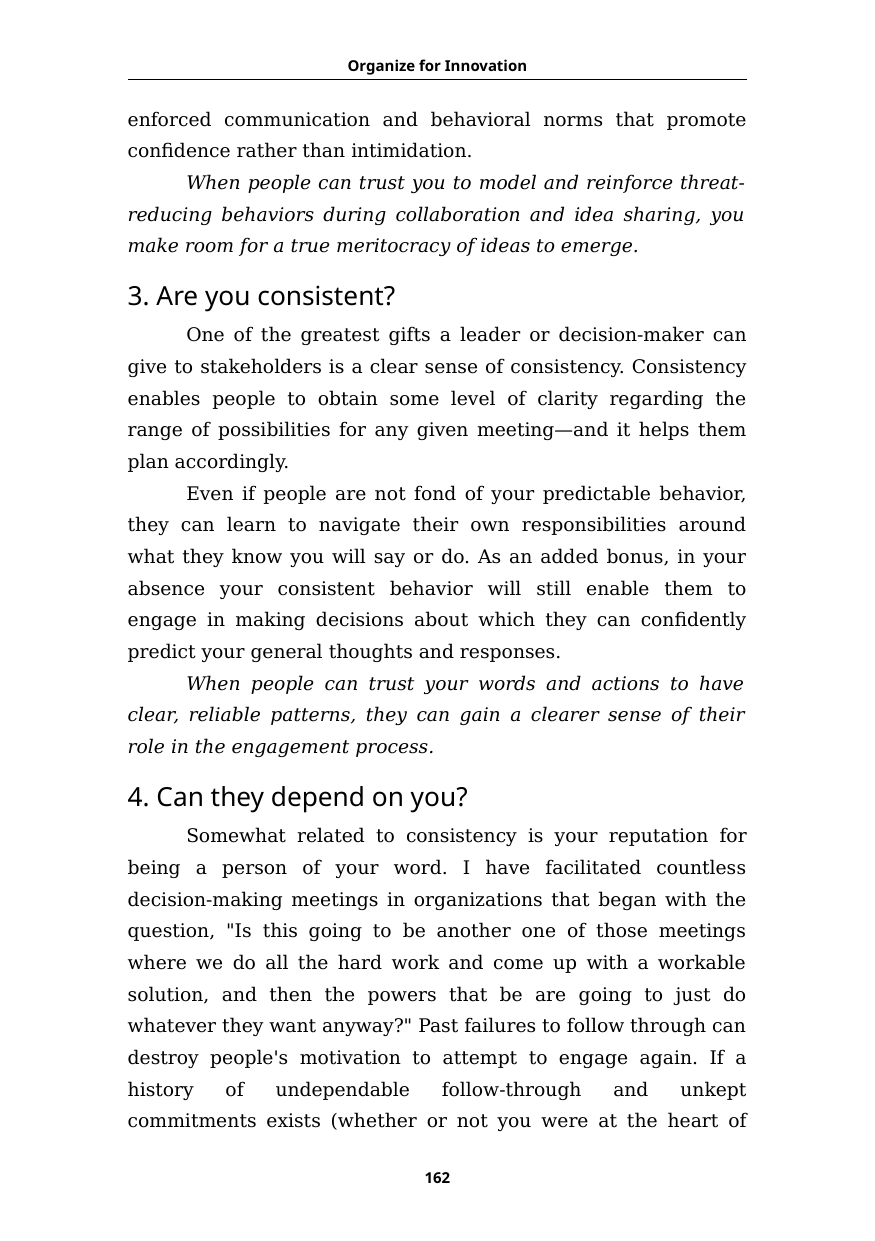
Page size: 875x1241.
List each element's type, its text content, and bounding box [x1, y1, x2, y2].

subtitle 3. Are you consistent? [127, 282, 747, 312]
text Somewhat related to consistency is your reputation for being a person of your word. I have facilitated countless decision-making meetings in organizations that began with the question, "Is this going to be another one of those meetings where we do all the hard work and come up with a workable solution, and then the powers that be are going to just do whatever they want anyway?" Past failures to follow through can destroy people's motivation to attempt to engage again. If a history of undependable follow-through and unkept commitments exists (whether or not you were at the heart of [127, 825, 747, 1132]
text enforced communication and behavioral norms that promote confidence rather than intimidation. [127, 109, 747, 162]
text One of the greatest gifts a leader or decision-maker can give to stakeholders is a clear sense of consistency. Consistency enables people to obtain some level of clarity regarding the range of possibilities for any given meeting—and it helps them plan accordingly. [127, 324, 747, 473]
text When people can trust you to model and reinforce threat-reducing behaviors during collaboration and idea sharing, you make room for a true meritocracy of ideas to emerge. [127, 172, 747, 257]
subtitle 4. Can they depend on you? [127, 782, 747, 813]
text Even if people are not fond of your predictable behavior, they can learn to navigate their own responsibilities around what they know you will say or do. As an added bonus, in your absence your consistent behavior will still enable them to engage in making decisions about which they can confidently predict your general thoughts and responses. [127, 483, 747, 663]
text When people can trust your words and actions to have clear, reliable patterns, they can gain a clearer sense of their role in the engagement process. [127, 673, 747, 758]
